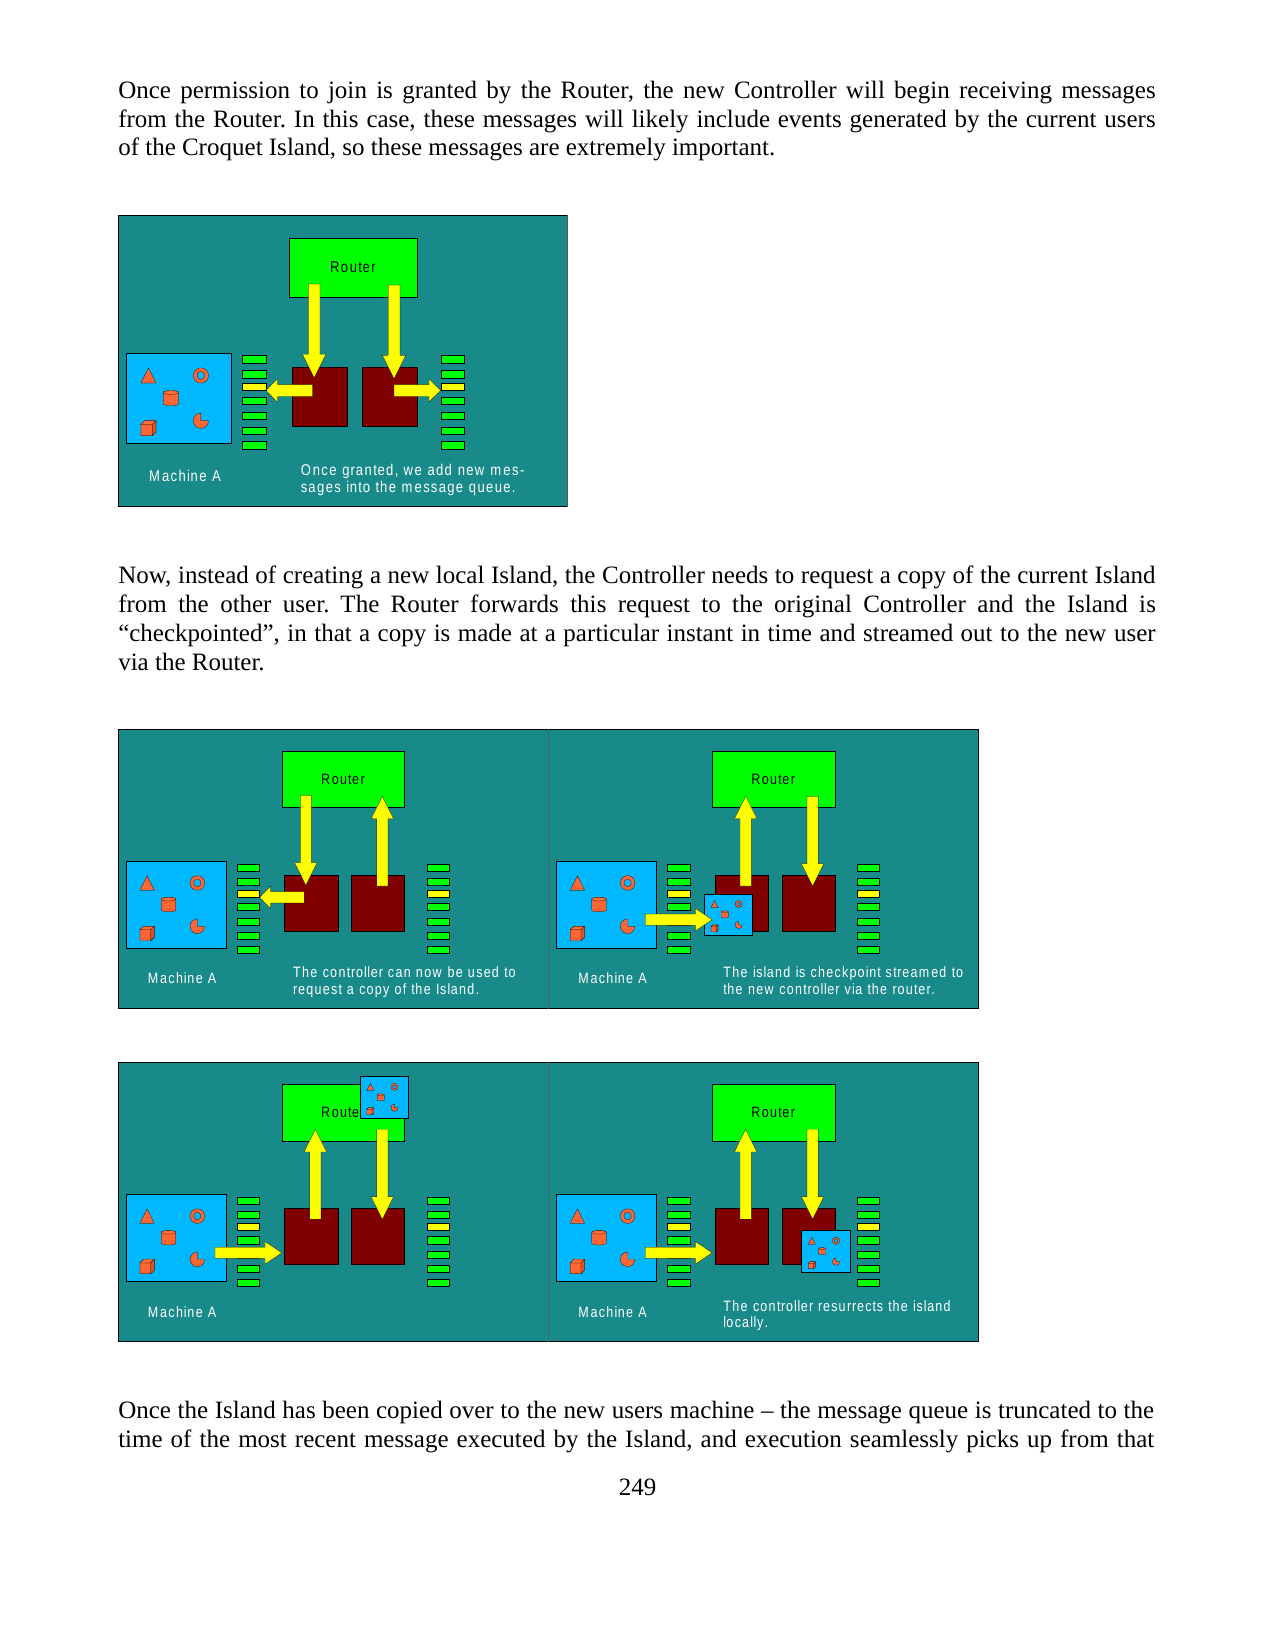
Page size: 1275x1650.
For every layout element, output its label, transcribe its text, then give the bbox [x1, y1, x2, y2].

text Once permission to join is granted by the Router, the new Controller will begin receiving messages from the Router. In this case, these messages will likely include events generated by the current users of the Croquet Island, so these messages are extremely important. [118, 75, 1157, 161]
text Once the Island has been copied over to the new users machine – the message queue is truncated to the time of the most recent message executed by the Island, and execution seamlessly picks up from that [118, 1396, 1157, 1453]
text Now, instead of creating a new local Island, the Controller needs to request a copy of the current Island from the other user. The Router forwards this request to the original Controller and the Island is “checkpointed”, in that a copy is made at a particular instant in time and streamed out to the new user via the Router. [118, 561, 1157, 676]
